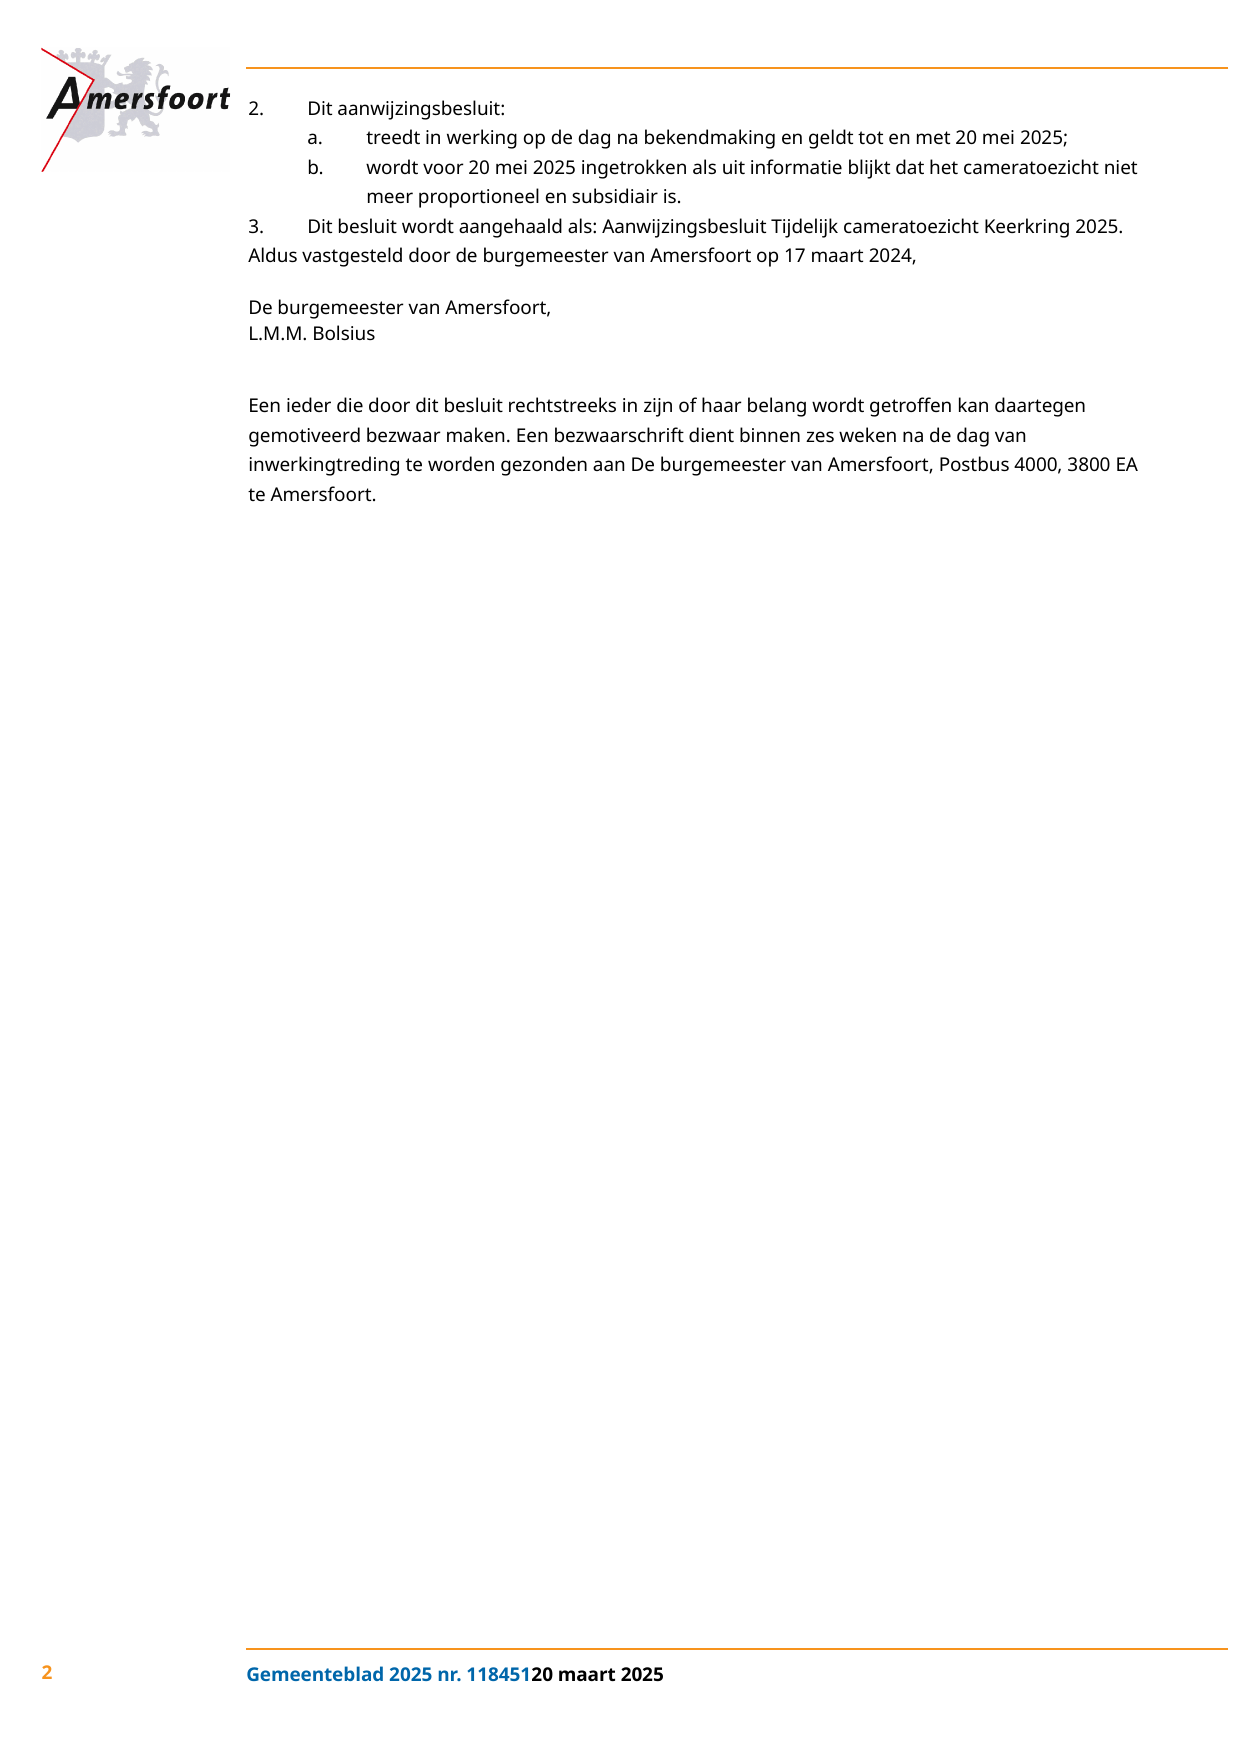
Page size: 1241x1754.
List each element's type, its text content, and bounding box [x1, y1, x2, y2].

list wordt voor 20 mei 2025 ingetrokken als uit informatie blijkt dat het cameratoezicht niet meer proportioneel en subsidiair is. [307, 154, 1152, 209]
text Een ieder die door dit besluit rechtstreeks in zijn of haar belang wordt getroffen kan daartegen gemotiveerd bezwaar maken. Een bezwaarschrift dient binnen zes weken na de dag van inwerkingtreding te worden gezonden aan De burgemeester van Amersfoort, Postbus 4000, 3800 EA te Amersfoort. [248, 392, 1152, 507]
list Dit besluit wordt aangehaald als: Aanwijzingsbesluit Tijdelijk cameratoezicht Keerkring 2025. [248, 213, 1152, 239]
list treedt in werking op de dag na bekendmaking en geldt tot en met 20 mei 2025; [307, 124, 1152, 150]
text Aldus vastgesteld door de burgemeester van Amersfoort op 17 maart 2024, [248, 243, 1152, 268]
list Dit aanwijzingsbesluit: [248, 95, 1152, 121]
text De burgemeester van Amersfoort, [248, 294, 1152, 320]
text L.M.M. Bolsius [248, 320, 1152, 346]
picture [41, 47, 231, 172]
